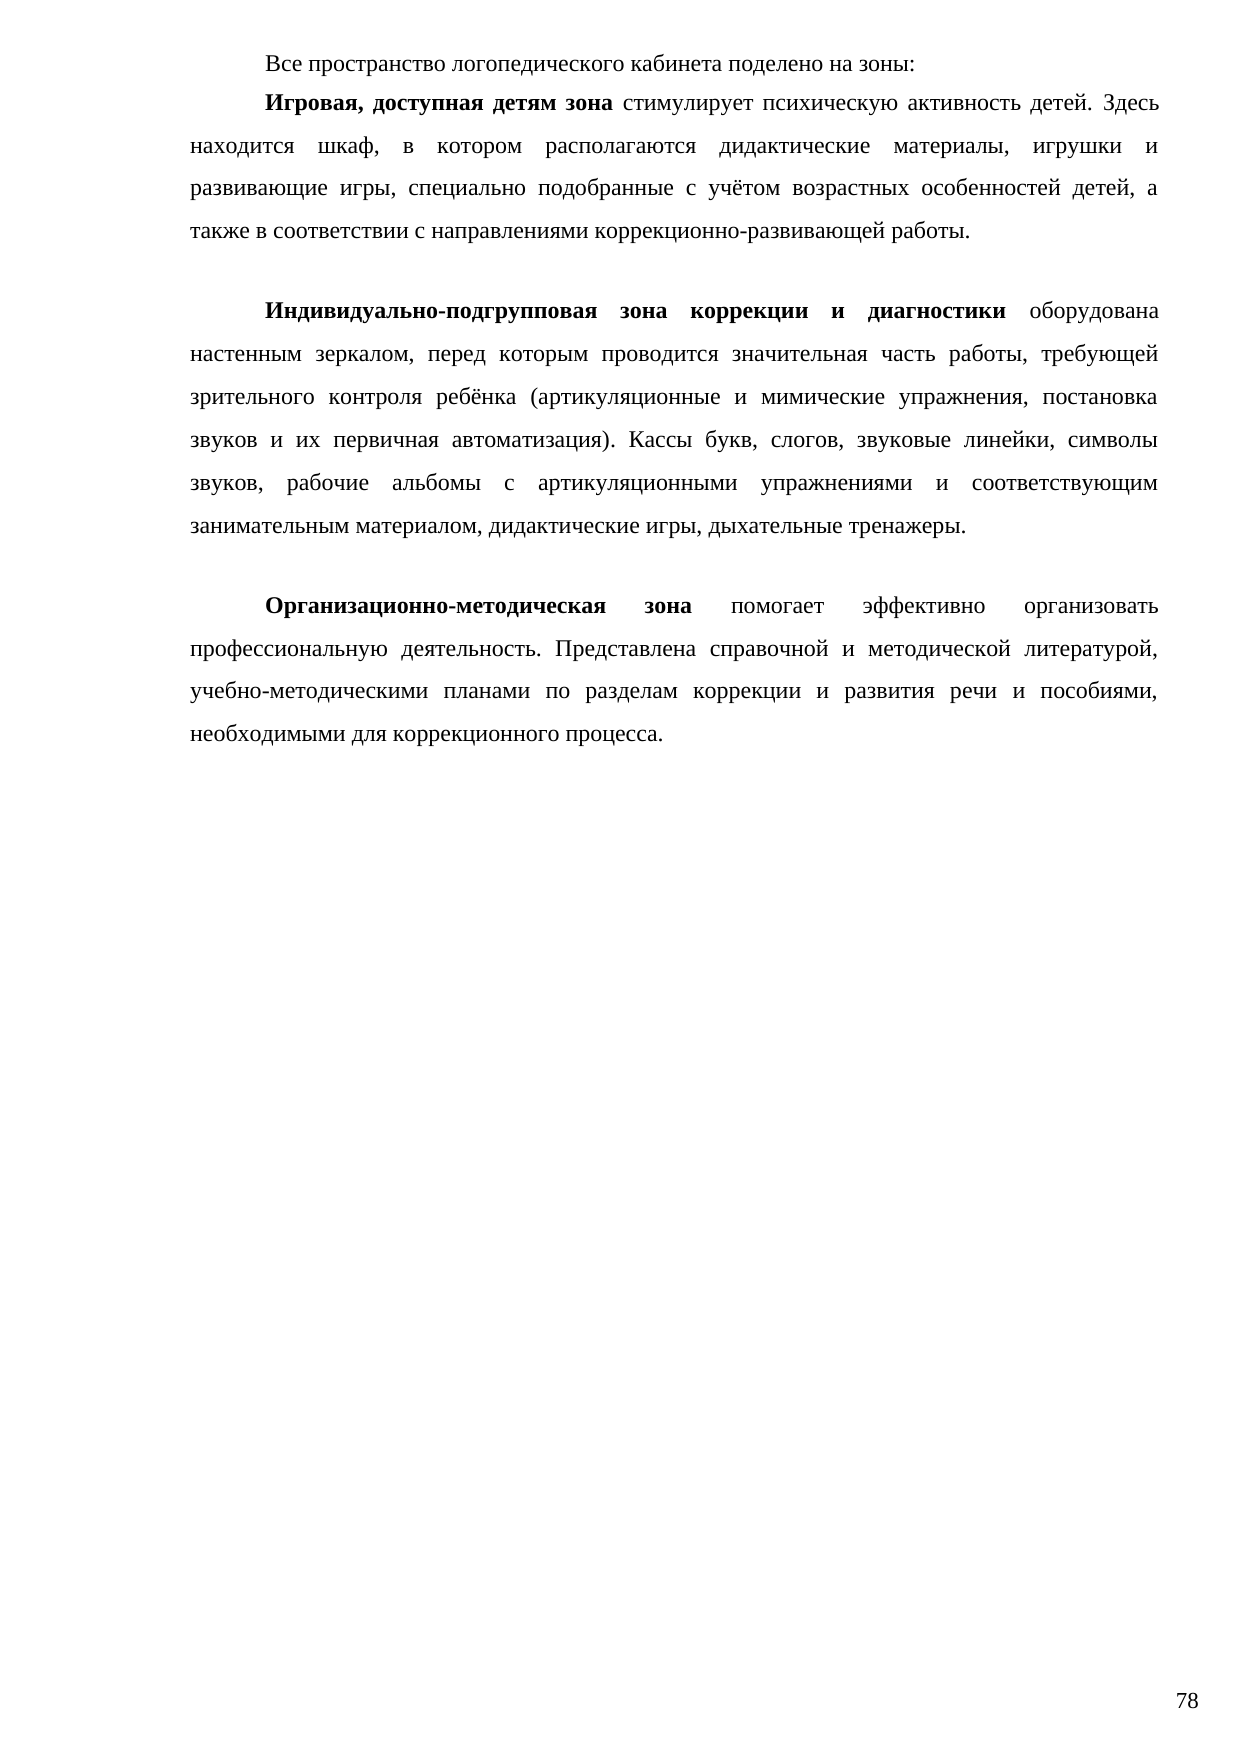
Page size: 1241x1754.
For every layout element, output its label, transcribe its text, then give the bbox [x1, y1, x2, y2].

text Игровая, доступная детям зона стимулирует психическую активность детей. Здесь находится шкаф, в котором располагаются дидактические материалы, игрушки и развивающие игры, специально подобранные с учётом возрастных особенностей детей, а также в соответствии с направлениями коррекционно-развивающей работы. [190, 77, 1159, 247]
text Индивидуально-подгрупповая зона коррекции и диагностики оборудована настенным зеркалом, перед которым проводится значительная часть работы, требующей зрительного контроля ребёнка (артикуляционные и мимические упражнения, постановка звуков и их первичная автоматизация). Кассы букв, слогов, звуковые линейки, символы звуков, рабочие альбомы с артикуляционными упражнениями и соответствующим занимательным материалом, дидактические игры, дыхательные тренажеры. [190, 284, 1159, 542]
text Все пространство логопедического кабинета поделено на зоны: [190, 53, 1178, 77]
text Организационно-методическая зона помогает эффективно организовать профессиональную деятельность. Представлена справочной и методической литературой, учебно-методическими планами по разделам коррекции и развития речи и пособиями, необходимыми для коррекционного процесса. [190, 580, 1159, 750]
